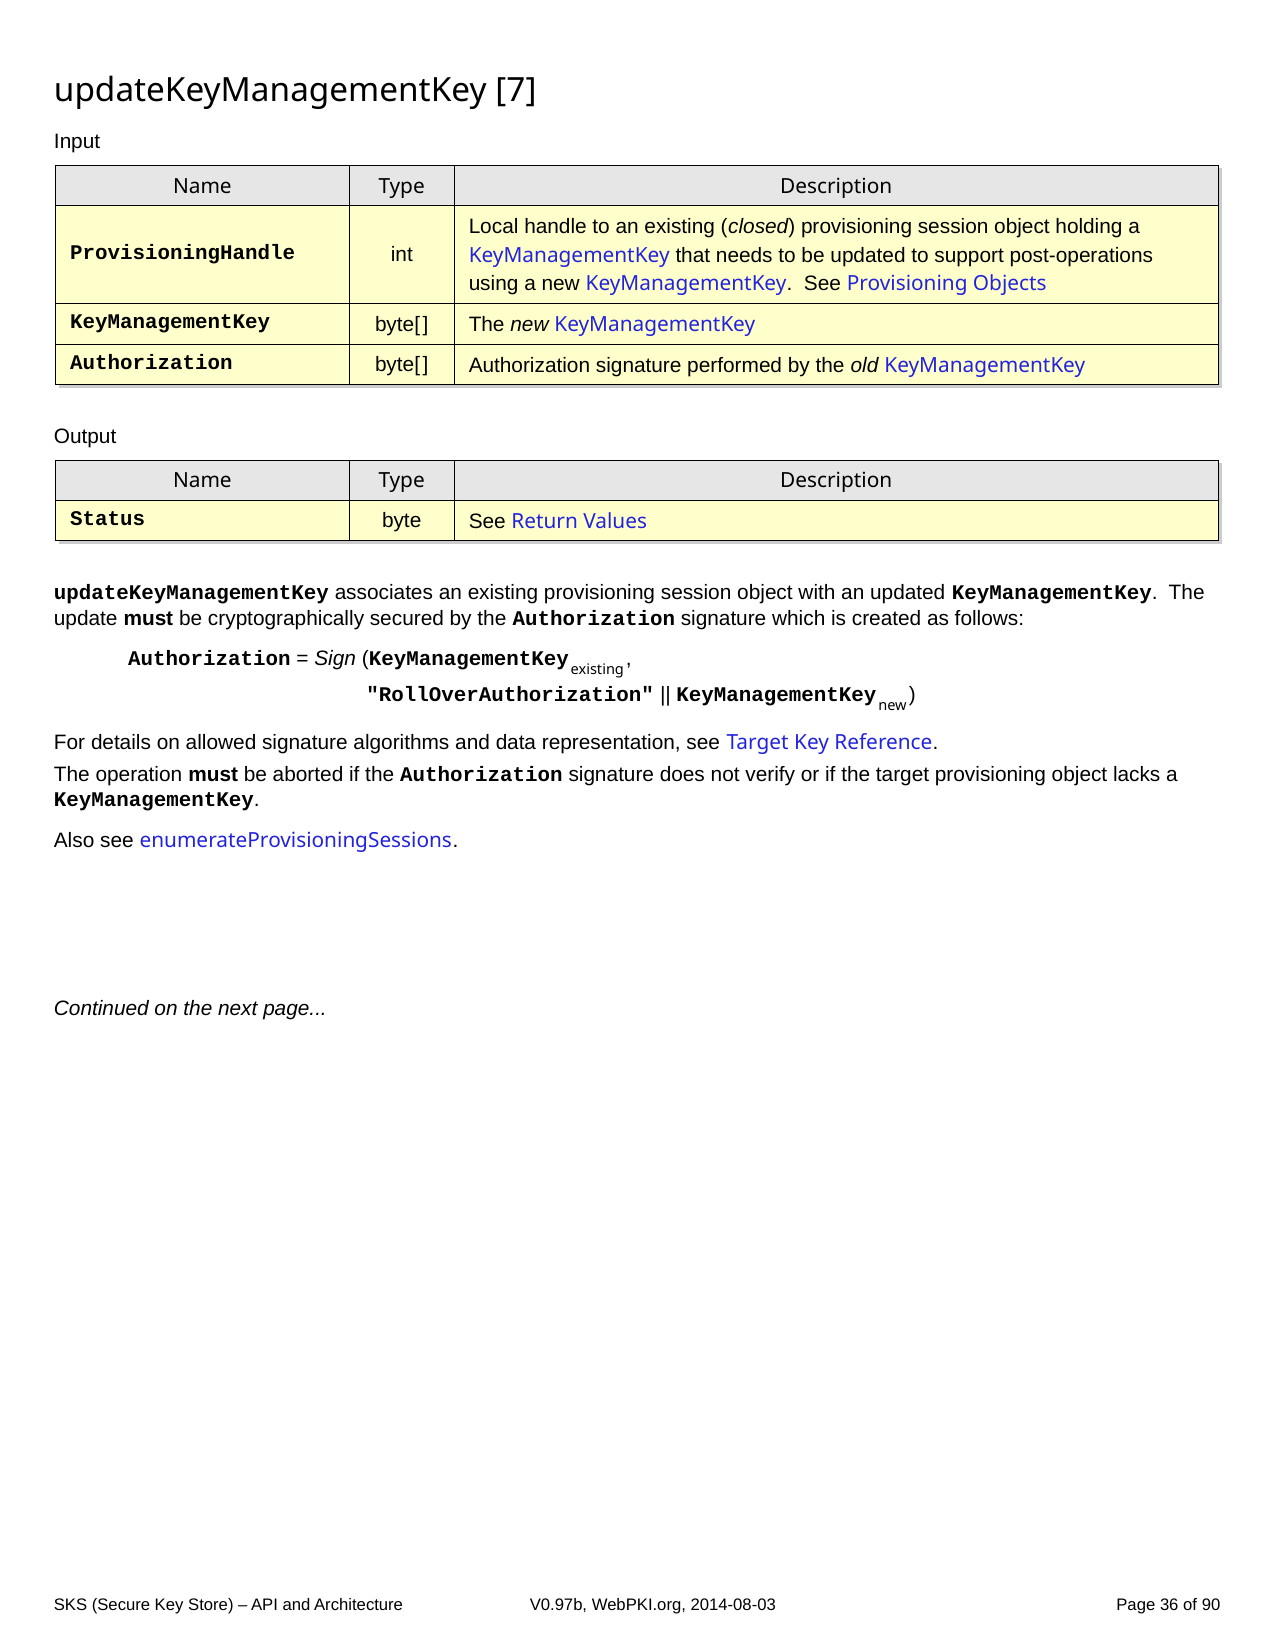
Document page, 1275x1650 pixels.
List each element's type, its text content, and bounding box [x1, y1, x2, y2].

text For details on allowed signature algorithms and data representation, see Target Key Reference. [54, 727, 1221, 755]
table_cell Status [56, 501, 349, 540]
table_cell Authorization signature performed by the old KeyManagementKey [455, 345, 1218, 384]
table_cell byte [350, 501, 454, 540]
table_cell Local handle to an existing (closed) provisioning session object holding a KeyManagementKey that needs to be updated to support post-operations using a new KeyManagementKey. See Provisioning Objects [455, 206, 1218, 303]
table_cell byte⁮[ ] [350, 304, 454, 344]
table_header Description [455, 461, 1218, 500]
table_cell byte⁮[ ] [350, 345, 454, 384]
table_cell The new KeyManagementKey‪‫‬‭‪‏‪‏‎ [455, 304, 1218, 344]
table_cell See Return Values [455, 501, 1218, 540]
text Continued on the next page... [54, 996, 1221, 1020]
table_header Type [350, 461, 454, 500]
text The operation must be aborted if the Authorization signature does not verify or if the target provisioning object lacks a KeyManagementKey. [54, 761, 1221, 813]
text Input [54, 129, 1221, 153]
table_header Name [56, 461, 349, 500]
text Also see enumerateProvisioningSessions. [54, 825, 1221, 853]
table_cell int [350, 206, 454, 303]
table_cell Authorization [56, 345, 349, 384]
text Output [54, 424, 1221, 448]
table_header Description [455, 166, 1218, 205]
text updateKeyManagementKey associates an existing provisioning session object with an updated KeyManagementKey. The update must be cryptographically secured by the Authorization signature which is created as follows: [54, 580, 1221, 631]
table_header Name [56, 166, 349, 205]
table_cell KeyManagementKey [56, 304, 349, 344]
subtitle updateKeyManagementKey [7] [54, 66, 1221, 111]
table_header Type [350, 166, 454, 205]
text Authorization = Sign (KeyManagementKey existing , "RollOverAuthorization" || KeyManagementKey new ) [54, 643, 1221, 715]
table_cell ProvisioningHandle [56, 206, 349, 303]
